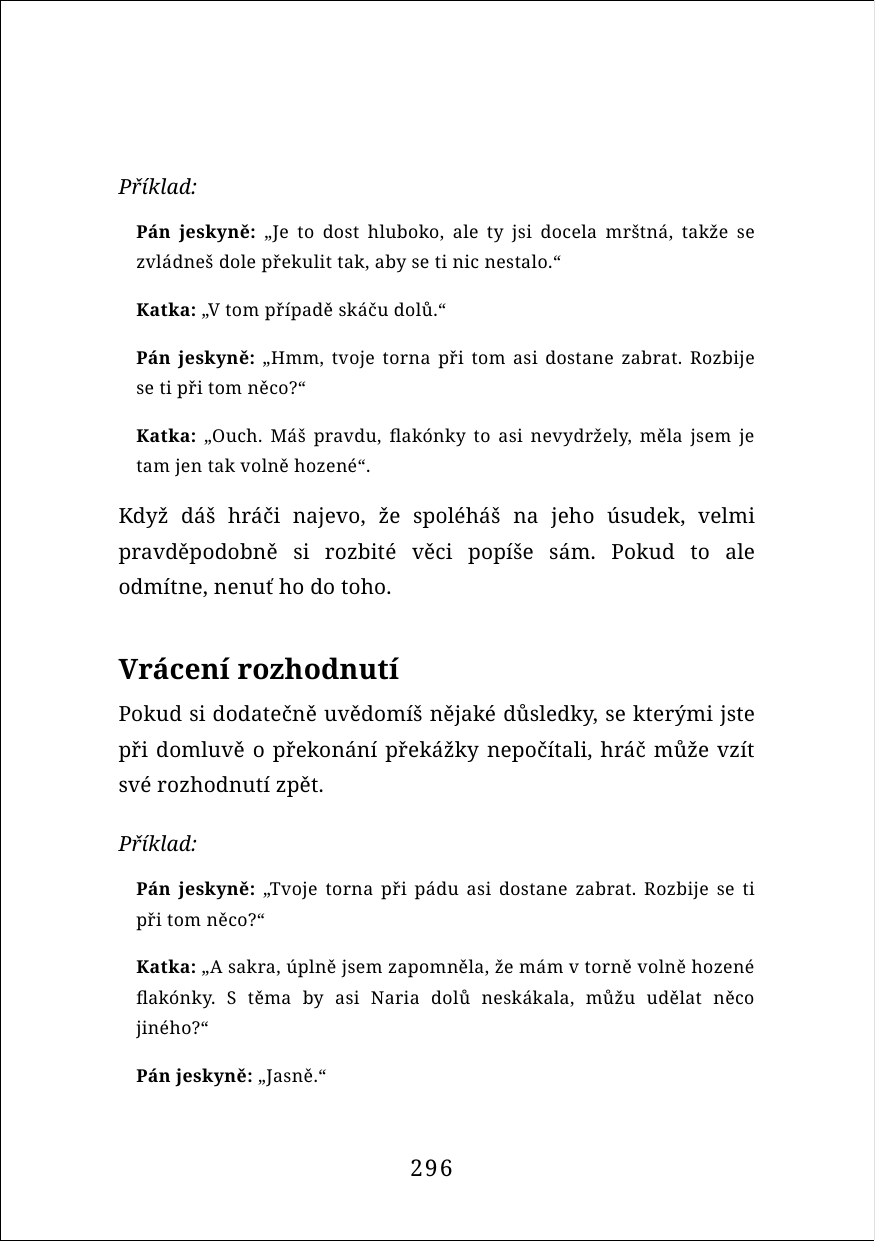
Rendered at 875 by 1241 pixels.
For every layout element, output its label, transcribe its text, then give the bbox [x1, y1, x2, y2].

text Pán jeskyně: „Tvoje torna při pádu asi dostane zabrat. Rozbije se ti při tom něco?“ [136, 877, 756, 931]
text Pán jeskyně: „Jasně.“ [136, 1063, 756, 1087]
text Katka: „Ouch. Máš pravdu, flakónky to asi nevydržely, měla jsem je tam jen tak volně hozené“. [136, 423, 756, 478]
text Katka: „A sakra, úplně jsem zapomněla, že mám v torně volně hozené flakónky. S těma by asi Naria dolů neskákala, můžu udělat něco jiného?“ [136, 955, 756, 1039]
text Katka: „V tom případě skáču dolů.“ [136, 297, 756, 321]
text Když dáš hráči najevo, že spoléháš na jeho úsudek, velmi pravděpodobně si rozbité věci popíše sám. Pokud to ale odmítne, nenuť ho do toho. [118, 501, 756, 601]
text Pokud si dodatečně uvědomíš nějaké důsledky, se kterými jste při domluvě o překonání překážky nepočítali, hráč může vzít své rozhodnutí zpět. [118, 699, 756, 799]
text Pán jeskyně: „Je to dost hluboko, ale ty jsi docela mrštná, takže se zvládneš dole překulit tak, aby se ti nic nestalo.“ [136, 219, 756, 273]
text Příklad: [118, 172, 756, 200]
text Příklad: [118, 829, 756, 858]
text Pán jeskyně: „Hmm, tvoje torna při tom asi dostane zabrat. Rozbije se ti při tom něco?“ [136, 345, 756, 399]
subtitle Vrácení rozhodnutí [118, 649, 756, 688]
